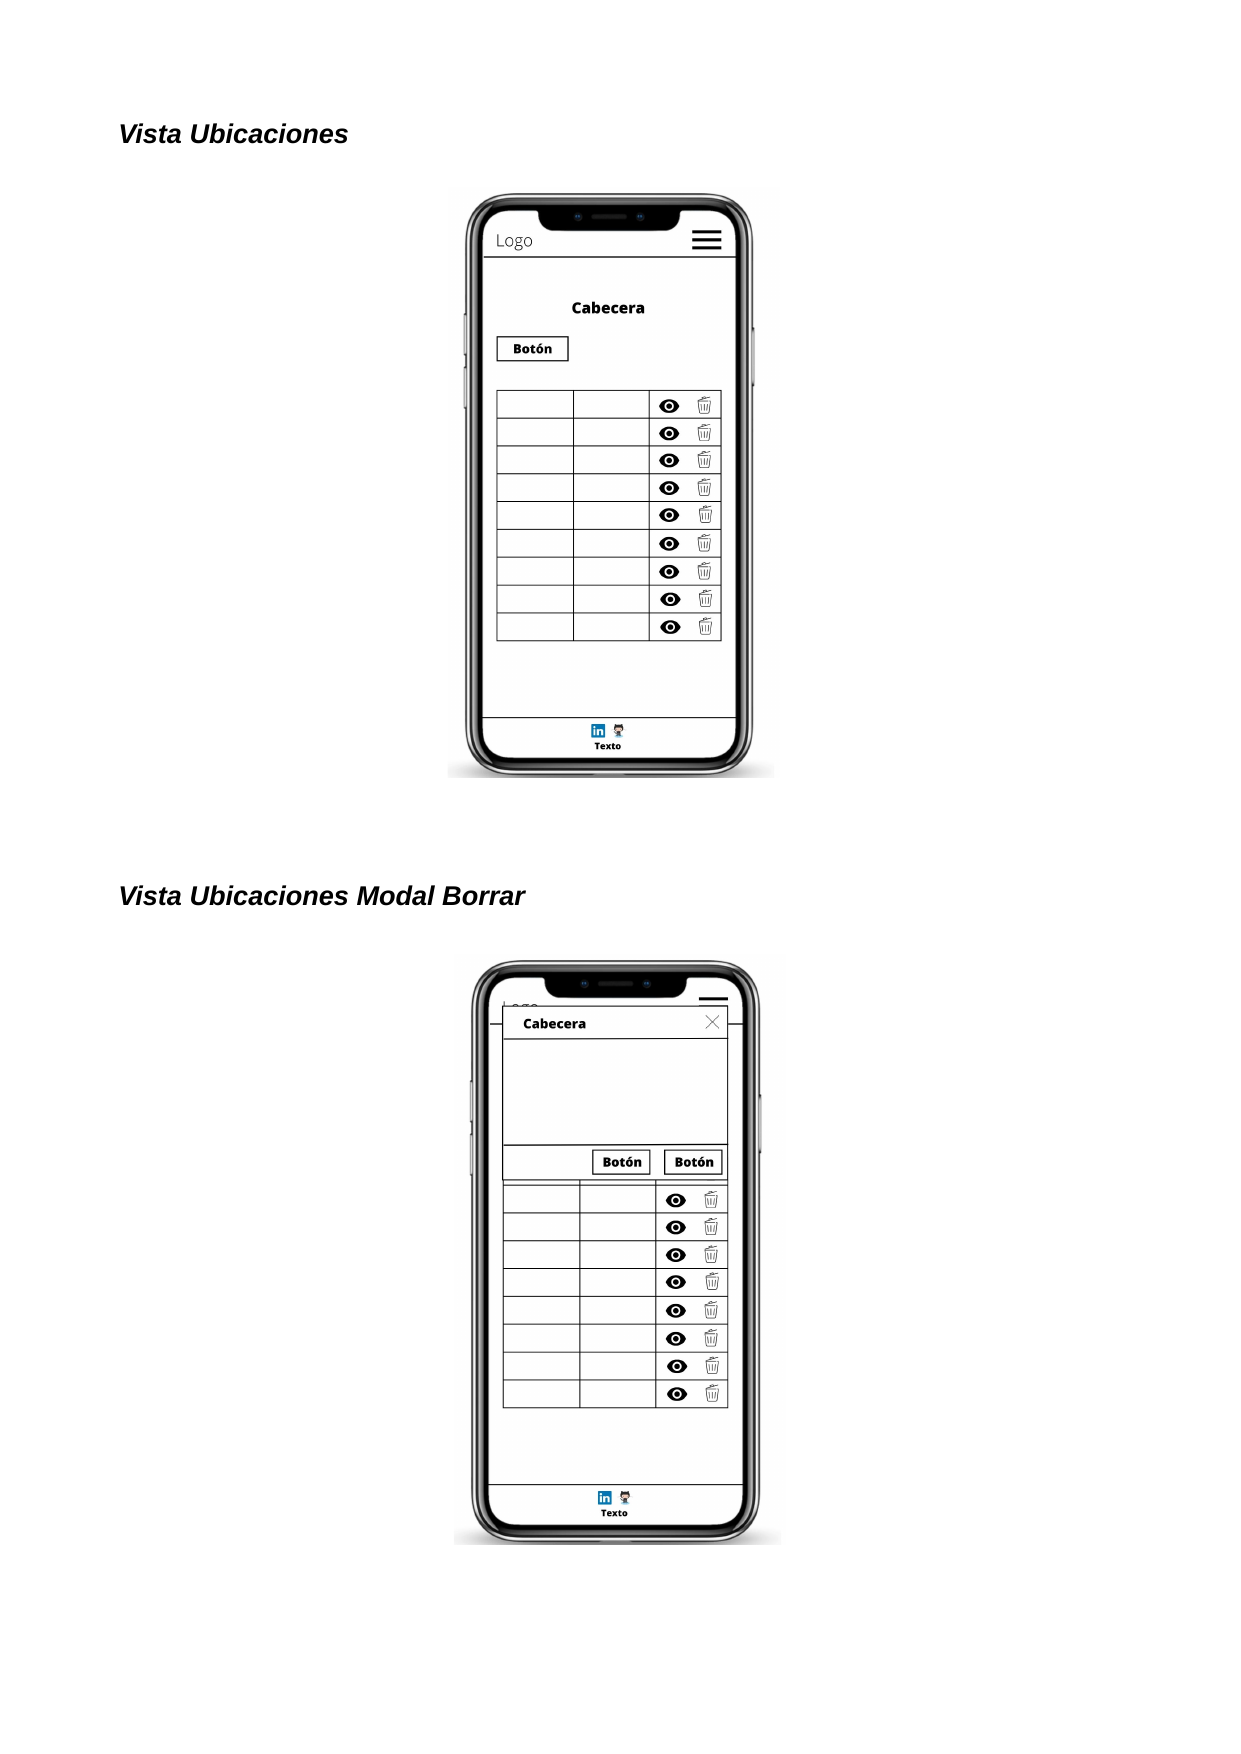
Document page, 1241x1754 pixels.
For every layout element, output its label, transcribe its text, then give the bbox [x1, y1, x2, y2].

subtitle Vista Ubicaciones [118, 118, 1122, 149]
picture [453, 954, 787, 1545]
subtitle Vista Ubicaciones Modal Borrar [118, 880, 1122, 911]
picture [447, 187, 780, 778]
